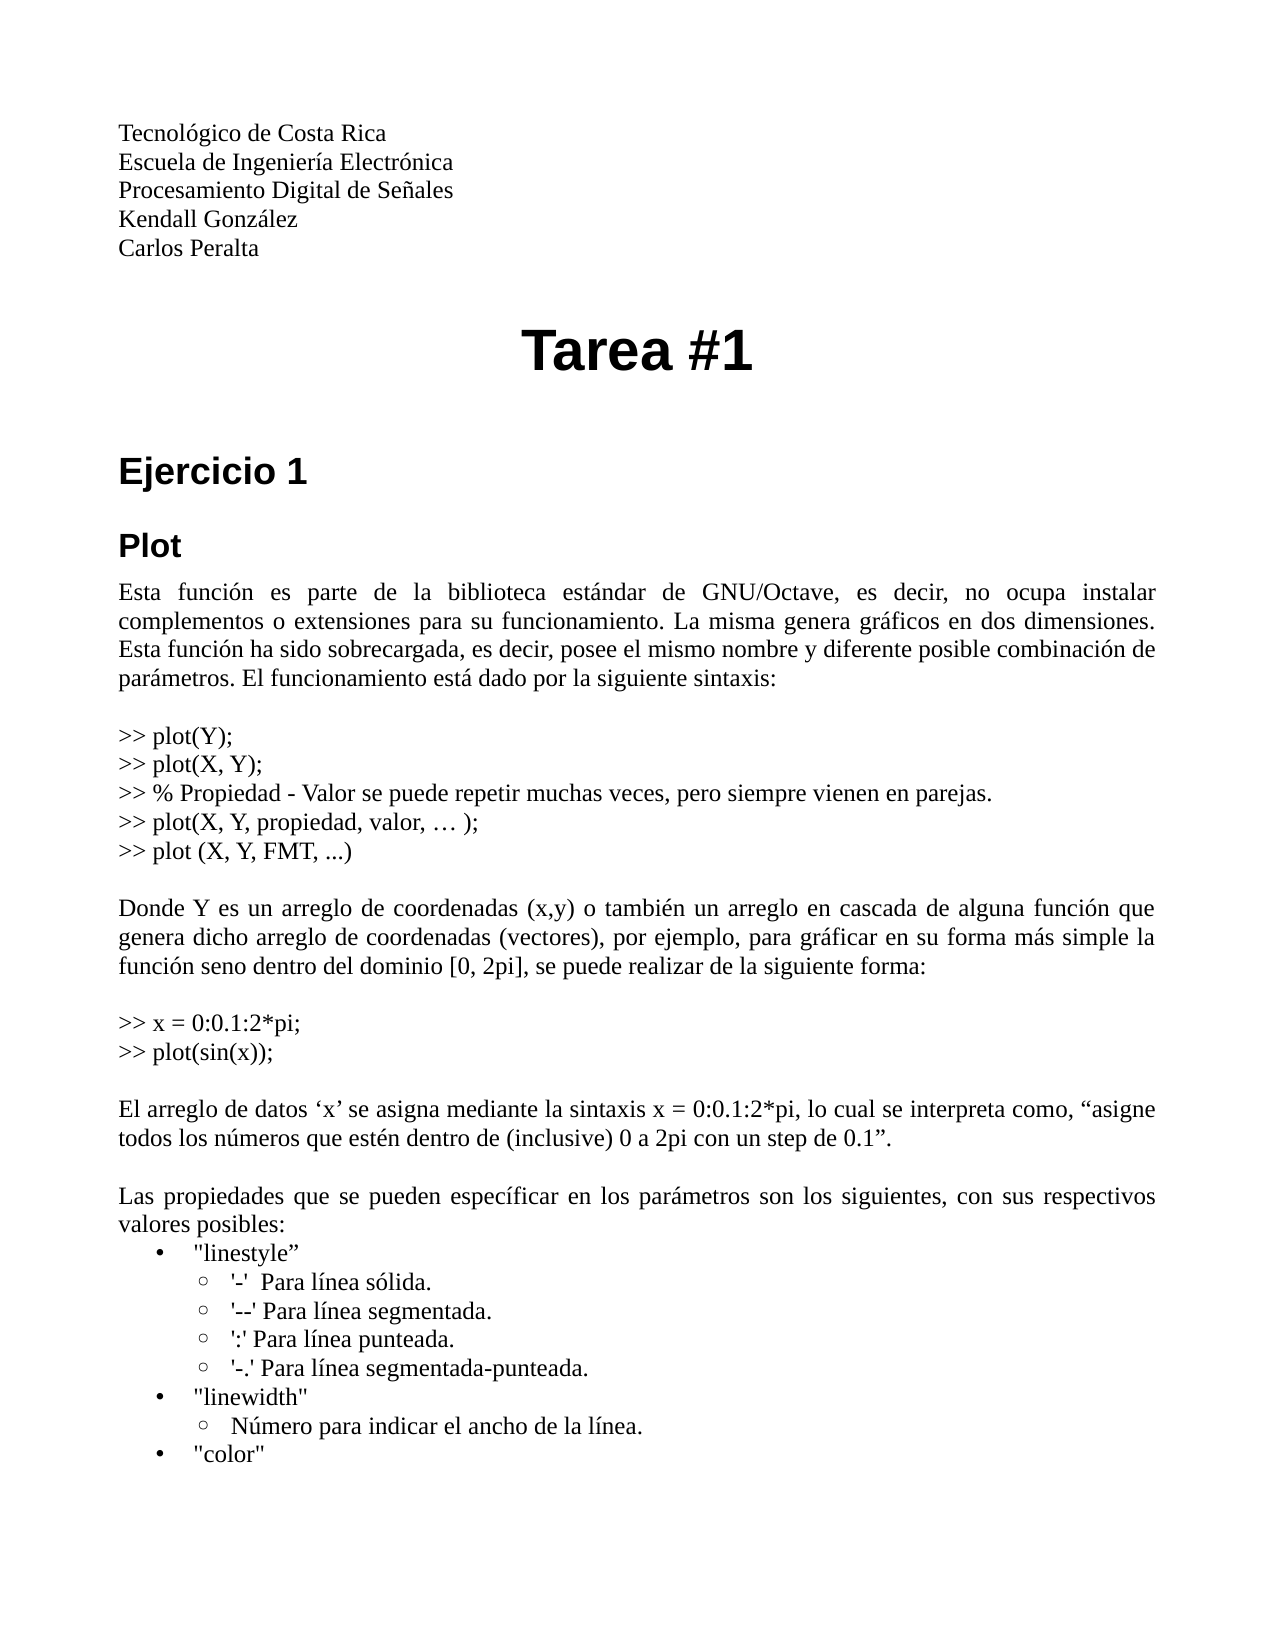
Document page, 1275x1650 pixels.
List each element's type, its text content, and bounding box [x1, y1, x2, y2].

list '-' Para línea sólida. [193, 1267, 1157, 1296]
text Carlos Peralta [118, 233, 1157, 262]
text Kendall González [118, 204, 1157, 233]
subtitle Ejercicio 1 [118, 449, 1157, 493]
text Esta función es parte de la biblioteca estándar de GNU/Octave, es decir, no ocupa instalar complementos o extensiones para su funcionamiento. La misma genera gráficos en dos dimensiones. Esta función ha sido sobrecargada, es decir, posee el mismo nombre y diferente posible combinación de parámetros. El funcionamiento está dado por la siguiente sintaxis: [118, 577, 1157, 692]
text >> x = 0:0.1:2*pi; [118, 1008, 1157, 1037]
list '--' Para línea segmentada. [193, 1296, 1157, 1324]
list '-.' Para línea segmentada-punteada. [193, 1353, 1157, 1382]
text Las propiedades que se pueden específicar en los parámetros son los siguientes, con sus respectivos valores posibles: [118, 1181, 1157, 1238]
text El arreglo de datos ‘x’ se asigna mediante la sintaxis x = 0:0.1:2*pi, lo cual se interpreta como, “asigne todos los números que estén dentro de (inclusive) 0 a 2pi con un step de 0.1”. [118, 1094, 1157, 1152]
text >> plot(sin(x)); [118, 1037, 1157, 1066]
subtitle Plot [118, 526, 1157, 564]
list Número para indicar el ancho de la línea. [193, 1411, 1157, 1439]
list "linewidth" [156, 1382, 1157, 1411]
text Tecnológico de Costa Rica [118, 118, 1157, 147]
title Tarea #1 [118, 316, 1157, 383]
text Procesamiento Digital de Señales [118, 176, 1157, 204]
text >> plot (X, Y, FMT, ...) [118, 836, 1157, 864]
text >> % Propiedad - Valor se puede repetir muchas veces, pero siempre vienen en parejas. [118, 778, 1157, 807]
list "color" [156, 1439, 1157, 1468]
text >> plot(Y); [118, 721, 1157, 749]
text Escuela de Ingeniería Electrónica [118, 147, 1157, 176]
text Donde Y es un arreglo de coordenadas (x,y) o también un arreglo en cascada de alguna función que genera dicho arreglo de coordenadas (vectores), por ejemplo, para gráficar en su forma más simple la función seno dentro del dominio [0, 2pi], se puede realizar de la siguiente forma: [118, 893, 1157, 979]
text >> plot(X, Y); [118, 749, 1157, 778]
list "linestyle” [156, 1238, 1157, 1267]
text >> plot(X, Y, propiedad, valor, … ); [118, 807, 1157, 836]
list ':' Para línea punteada. [193, 1324, 1157, 1353]
